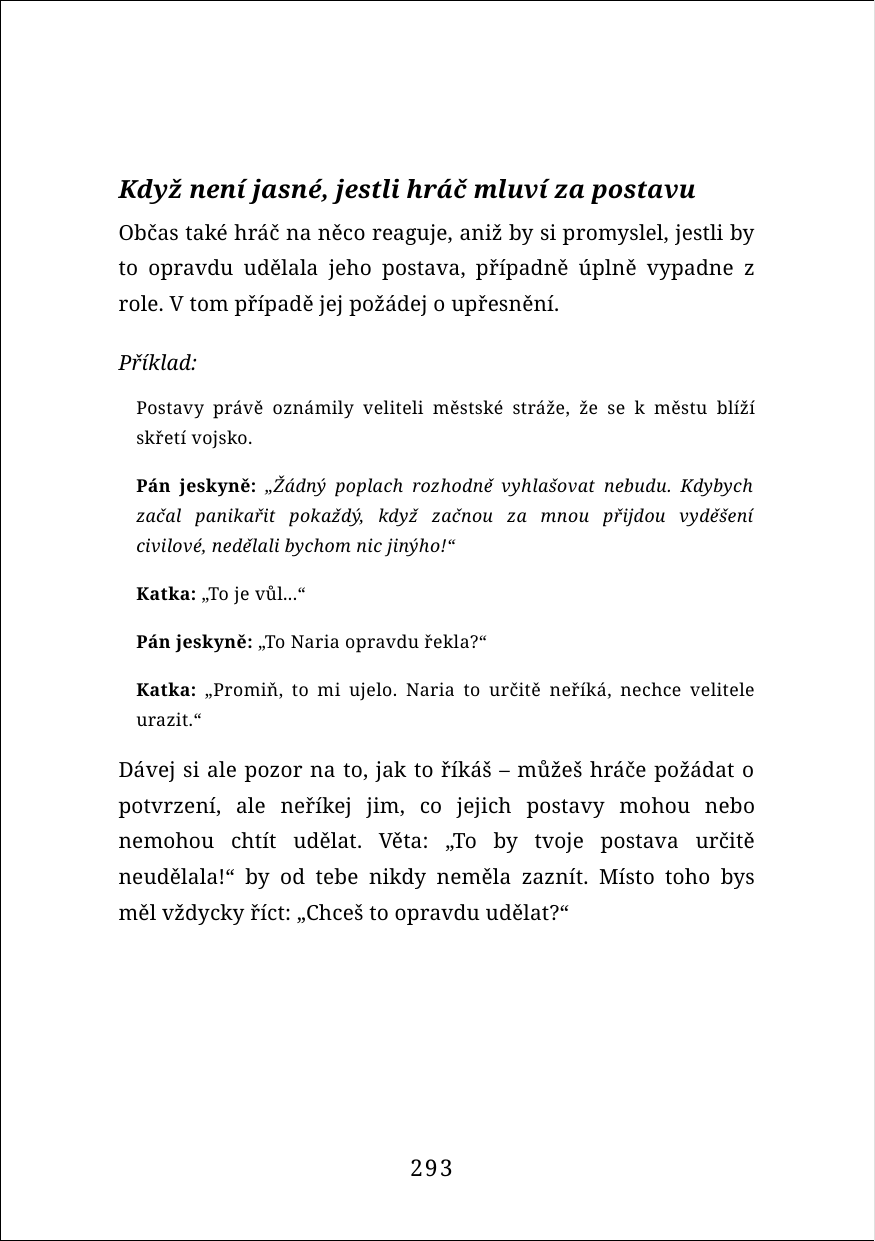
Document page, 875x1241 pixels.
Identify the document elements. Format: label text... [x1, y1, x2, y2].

text Pán jeskyně: „Žádný poplach rozhodně vyhlašovat nebudu. Kdybych začal panikařit pokaždý, když začnou za mnou přijdou vyděšení civilové, nedělali bychom nic jinýho!“ [136, 473, 756, 558]
text Katka: „To je vůl...“ [136, 582, 756, 606]
text Katka: „Promiň, to mi ujelo. Naria to určitě neříká, nechce velitele urazit.“ [136, 677, 756, 732]
text Postavy právě oznámily veliteli městské stráže, že se k městu blíží skřetí vojsko. [136, 395, 756, 449]
text Občas také hráč na něco reaguje, aniž by si promyslel, jestli by to opravdu udělala jeho postava, případně úplně vypadne z role. V tom případě jej požádej o upřesnění. [118, 218, 756, 317]
text Pán jeskyně: „To Naria opravdu řekla?“ [136, 629, 756, 654]
text Dávej si ale pozor na to, jak to říkáš – můžeš hráče požádat o potvrzení, ale neříkej jim, co jejich postavy mohou nebo nemohou chtít udělat. Věta: „To by tvoje postava určitě neudělala!“ by od tebe nikdy neměla zaznít. Místo toho bys měl vždycky říct: „Chceš to opravdu udělat?“ [118, 756, 756, 926]
subtitle Když není jasné, jestli hráč mluví za postavu [118, 172, 756, 206]
text Příklad: [118, 348, 756, 376]
